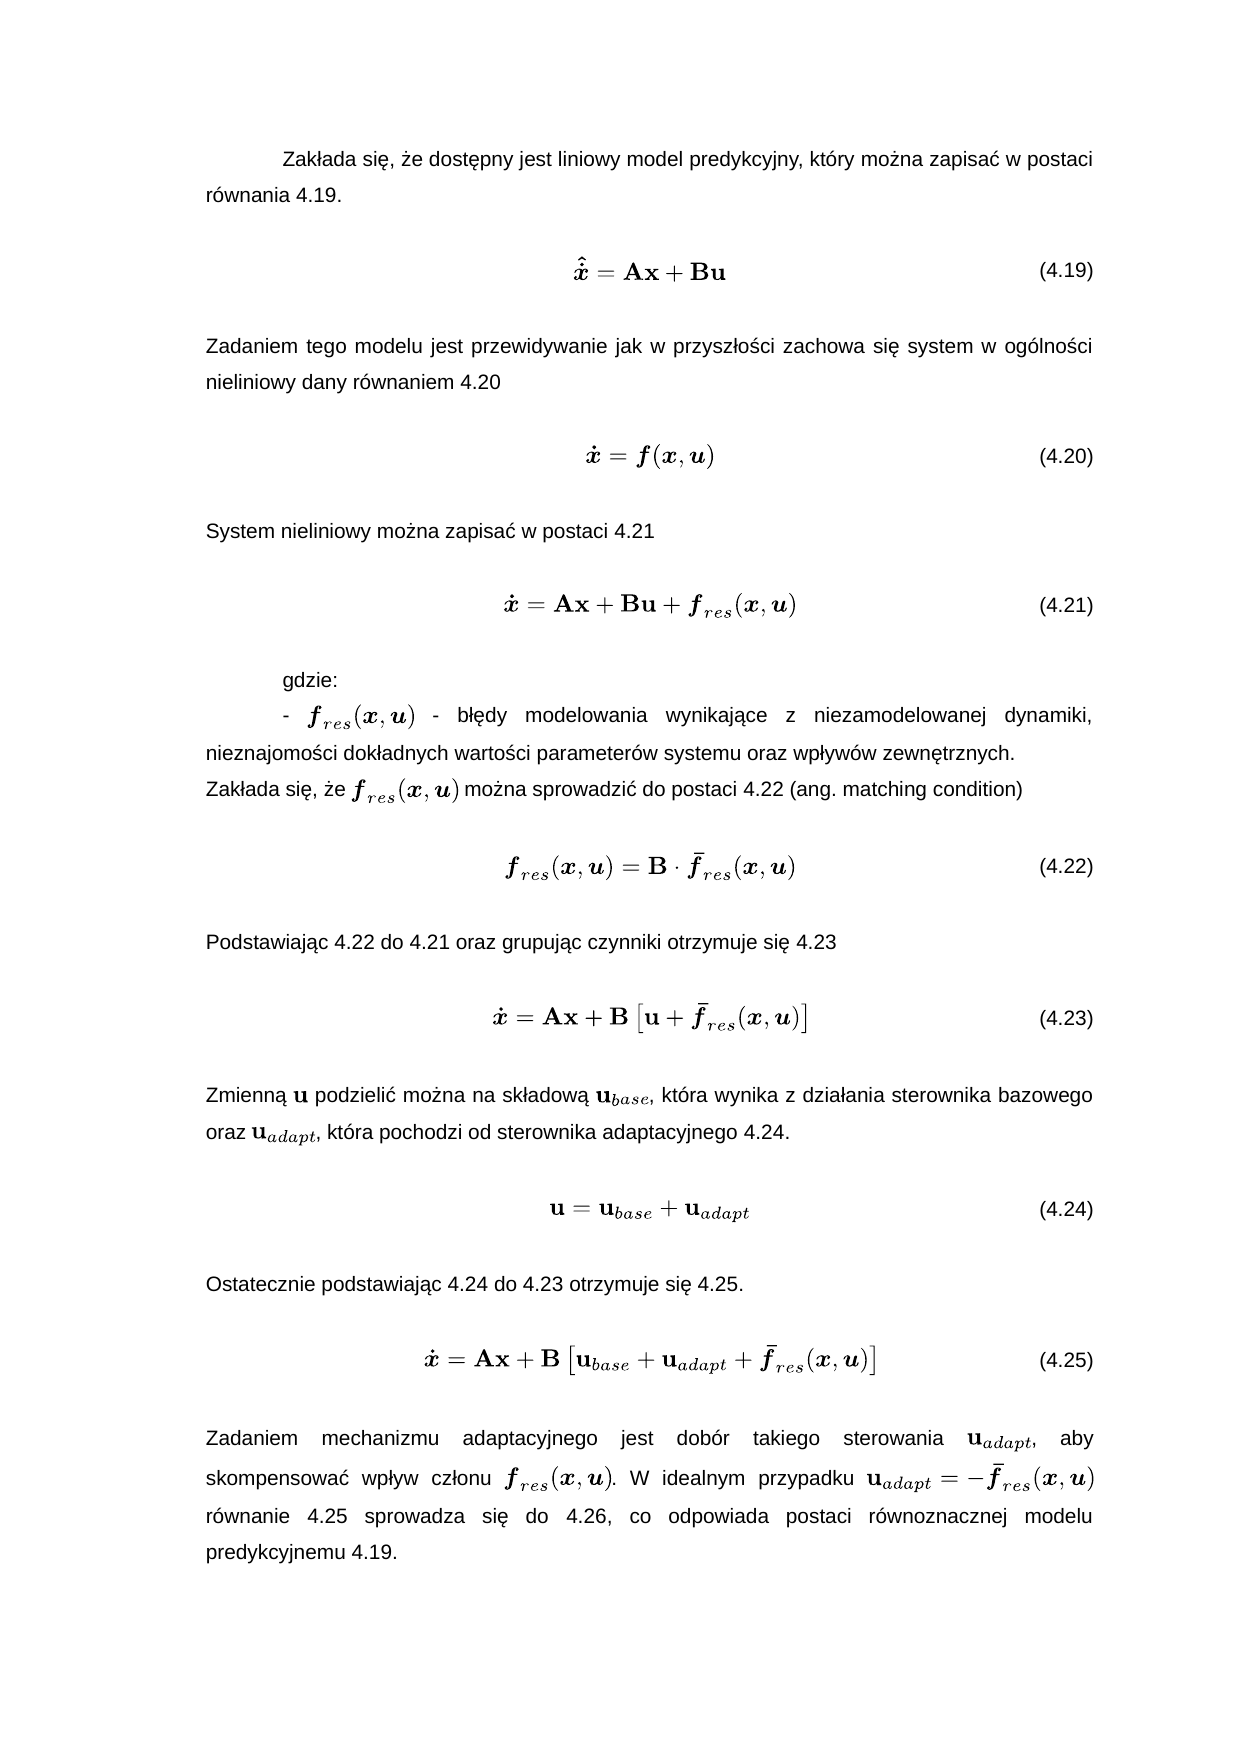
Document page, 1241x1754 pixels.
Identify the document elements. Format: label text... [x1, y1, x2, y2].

text Zmienną podzielić można na składową , która wynika z działania sterownika bazowego oraz , która pochodzi od sterownika adaptacyjnego 4.24. [206, 1083, 1093, 1146]
text [206, 592, 741, 618]
text (4.23) [807, 1003, 1093, 1033]
text (4.25) [875, 1345, 1093, 1375]
text [206, 853, 522, 880]
text gdzie: [206, 667, 1093, 691]
text (4.21) [790, 592, 1093, 618]
text (4.24) [206, 1195, 1093, 1222]
text [206, 1345, 570, 1375]
text Podstawiając 4.22 do 4.21 oraz grupując czynniki otrzymuje się 4.23 [206, 930, 1093, 954]
text System nieliniowy można zapisać w postaci 4.21 [206, 518, 1093, 542]
text Zadaniem mechanizmu adaptacyjnego jest dobór takiego sterowania , aby skompensować wpływ członu . W idealnym przypadku równanie 4.25 sprowadza się do 4.26, co odpowiada postaci równoznacznej modelu predykcyjnemu 4.19. [206, 1425, 1093, 1564]
text (4.22) [790, 853, 1093, 880]
text (4.19) [206, 256, 1093, 284]
text Zakłada się, że dostępny jest liniowy model predykcyjny, który można zapisać w postaci równania 4.19. [206, 147, 1093, 207]
text Zadaniem tego modelu jest przewidywanie jak w przyszłości zachowa się system w ogólności nieliniowy dany równaniem 4.20 [206, 334, 1093, 393]
text (4.20) [206, 443, 1093, 469]
text Zakłada się, że można sprowadzić do postaci 4.22 (ang. matching condition) [206, 777, 1093, 803]
text - - błędy modelowania wynikające z niezamodelowanej dynamiki, nieznajomości dokładnych wartości parameterów systemu oraz wpływów zewnętrznych. [206, 703, 1093, 765]
text Ostatecznie podstawiając 4.24 do 4.23 otrzymuje się 4.25. [206, 1272, 1093, 1296]
text [206, 1003, 638, 1033]
